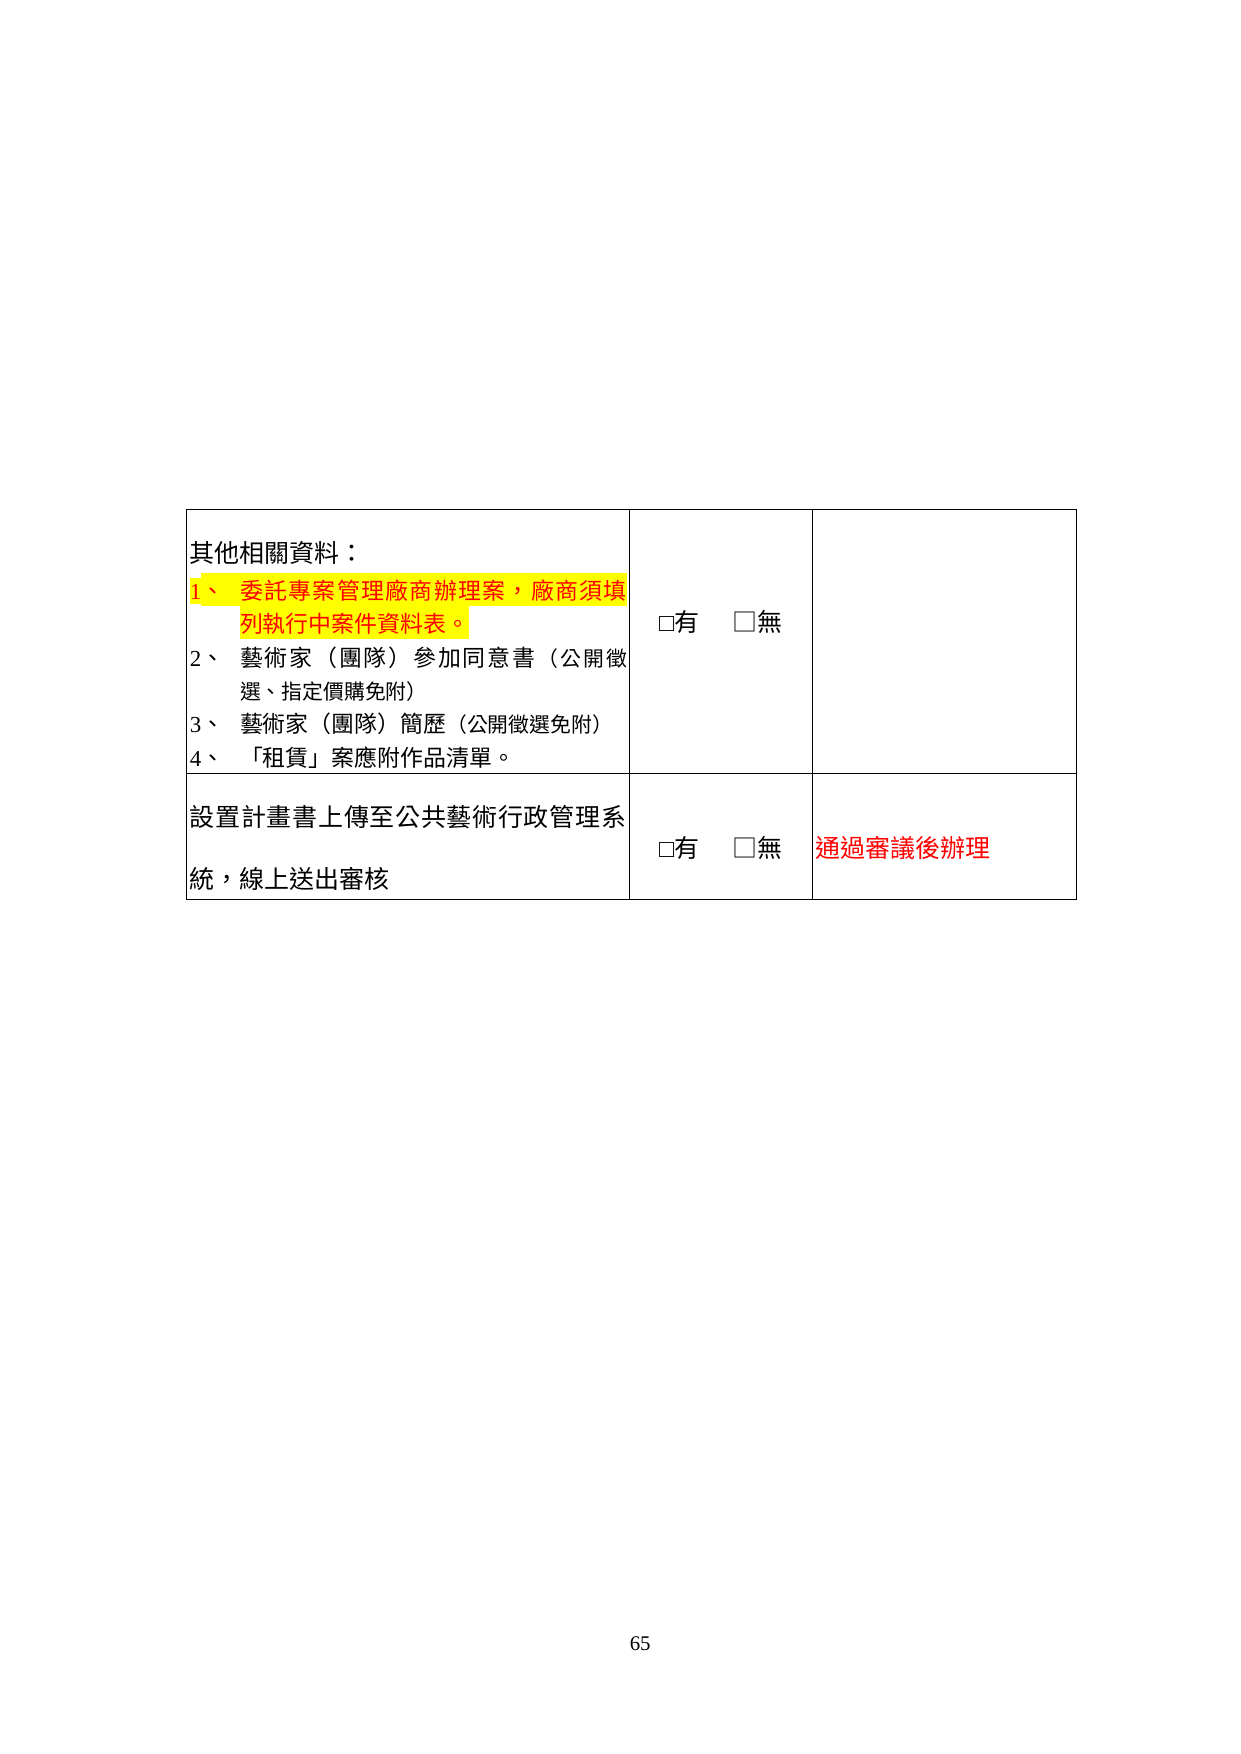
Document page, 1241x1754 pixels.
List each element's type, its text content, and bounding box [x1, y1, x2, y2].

table_cell 設置計畫書上傳至公共藝術行政管理系統，線上送出審核 [187, 774, 629, 899]
table_cell [813, 510, 1076, 773]
table_cell □有 □無 [630, 774, 812, 899]
table_cell 通過審議後辦理 [813, 774, 1076, 899]
table_cell □有 □無 [630, 510, 812, 773]
table_cell 其他相關資料： 委託專案管理廠商辦理案，廠商須填列執行中案件資料表。 藝術家（團隊）參加同意書（公開徵選、指定價購免附） 藝術家（團隊）簡歷（公開徵選免附） 「租賃」案應附作品清單。 [187, 510, 629, 773]
